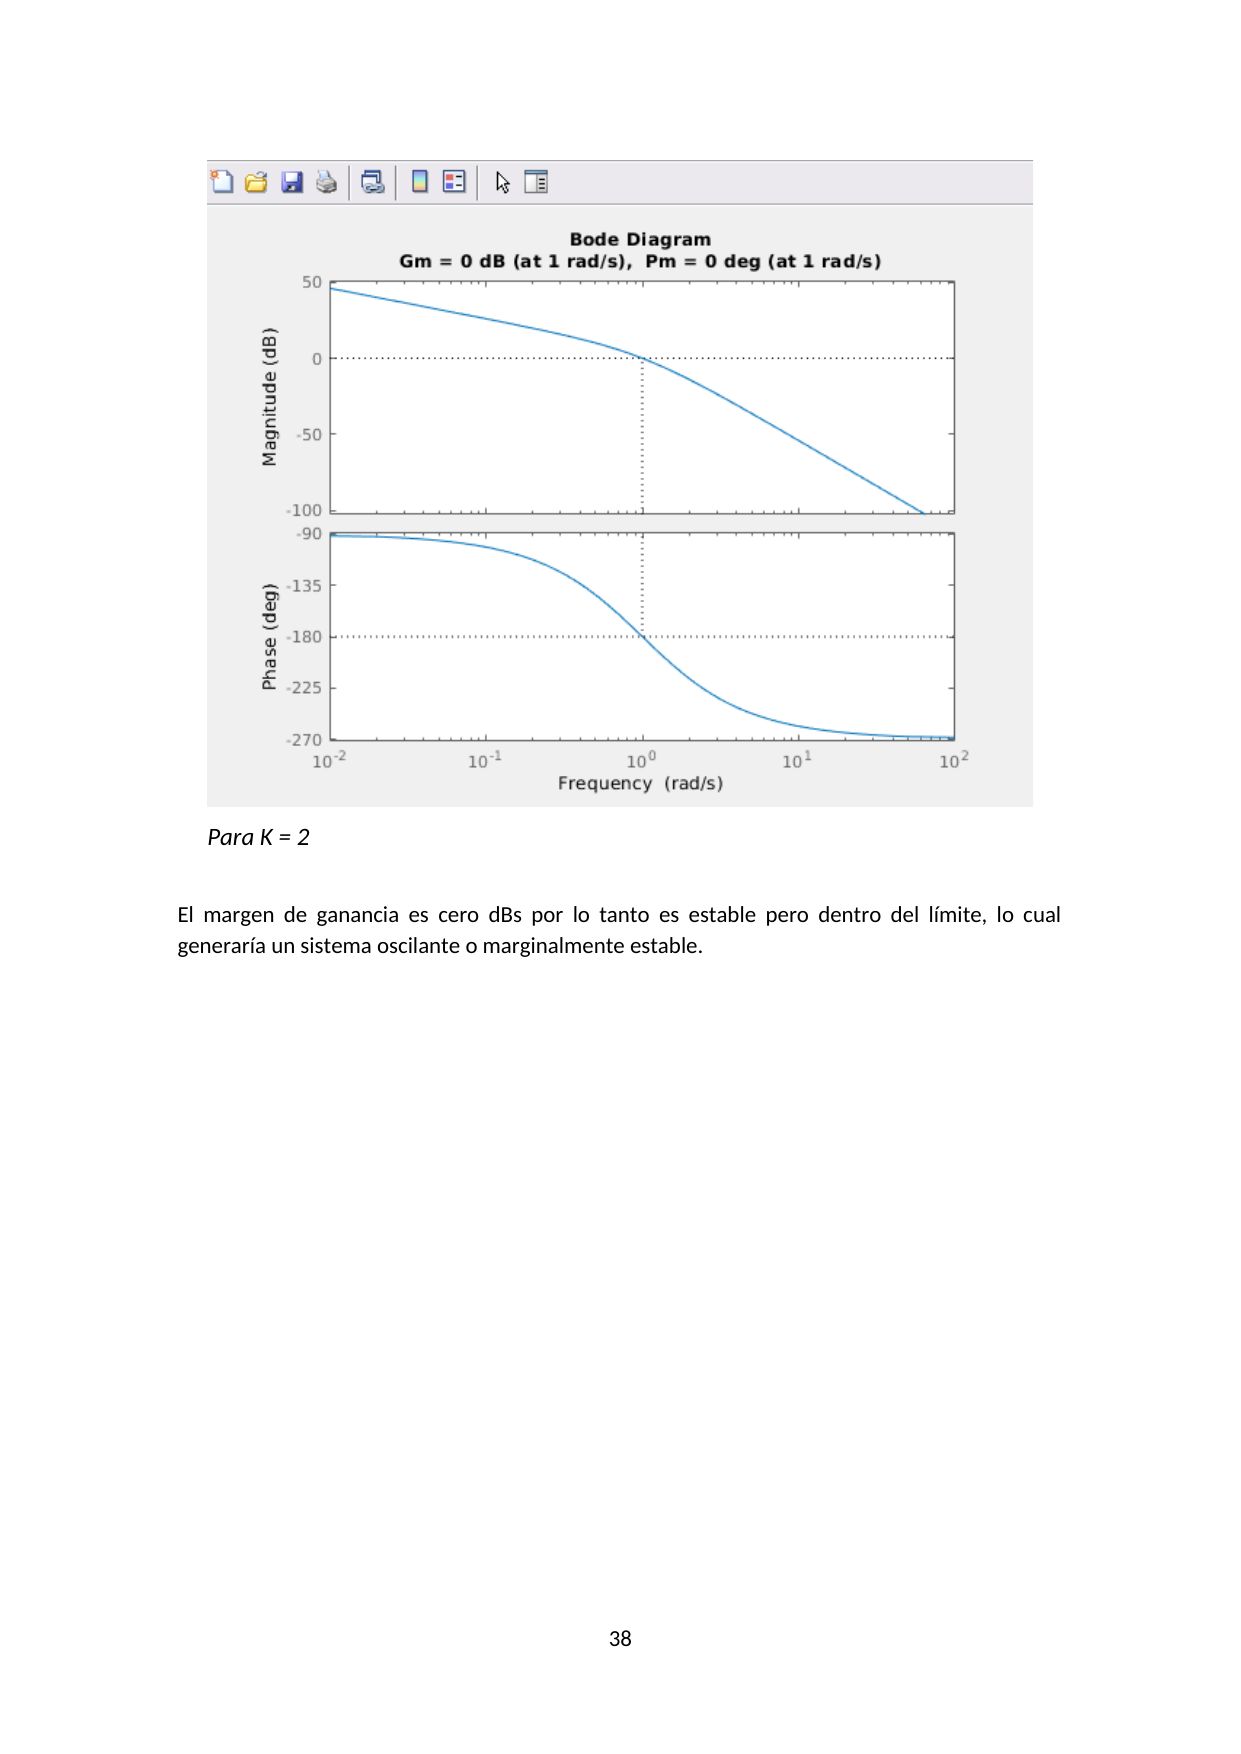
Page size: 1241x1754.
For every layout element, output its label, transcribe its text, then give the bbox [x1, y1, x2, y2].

text El margen de ganancia es cero dBs por lo tanto es estable pero dentro del límite, lo cual generaría un sistema oscilante o marginalmente estable. [177, 901, 1063, 959]
picture [207, 160, 1034, 807]
text Para K = 2 [207, 807, 1033, 852]
